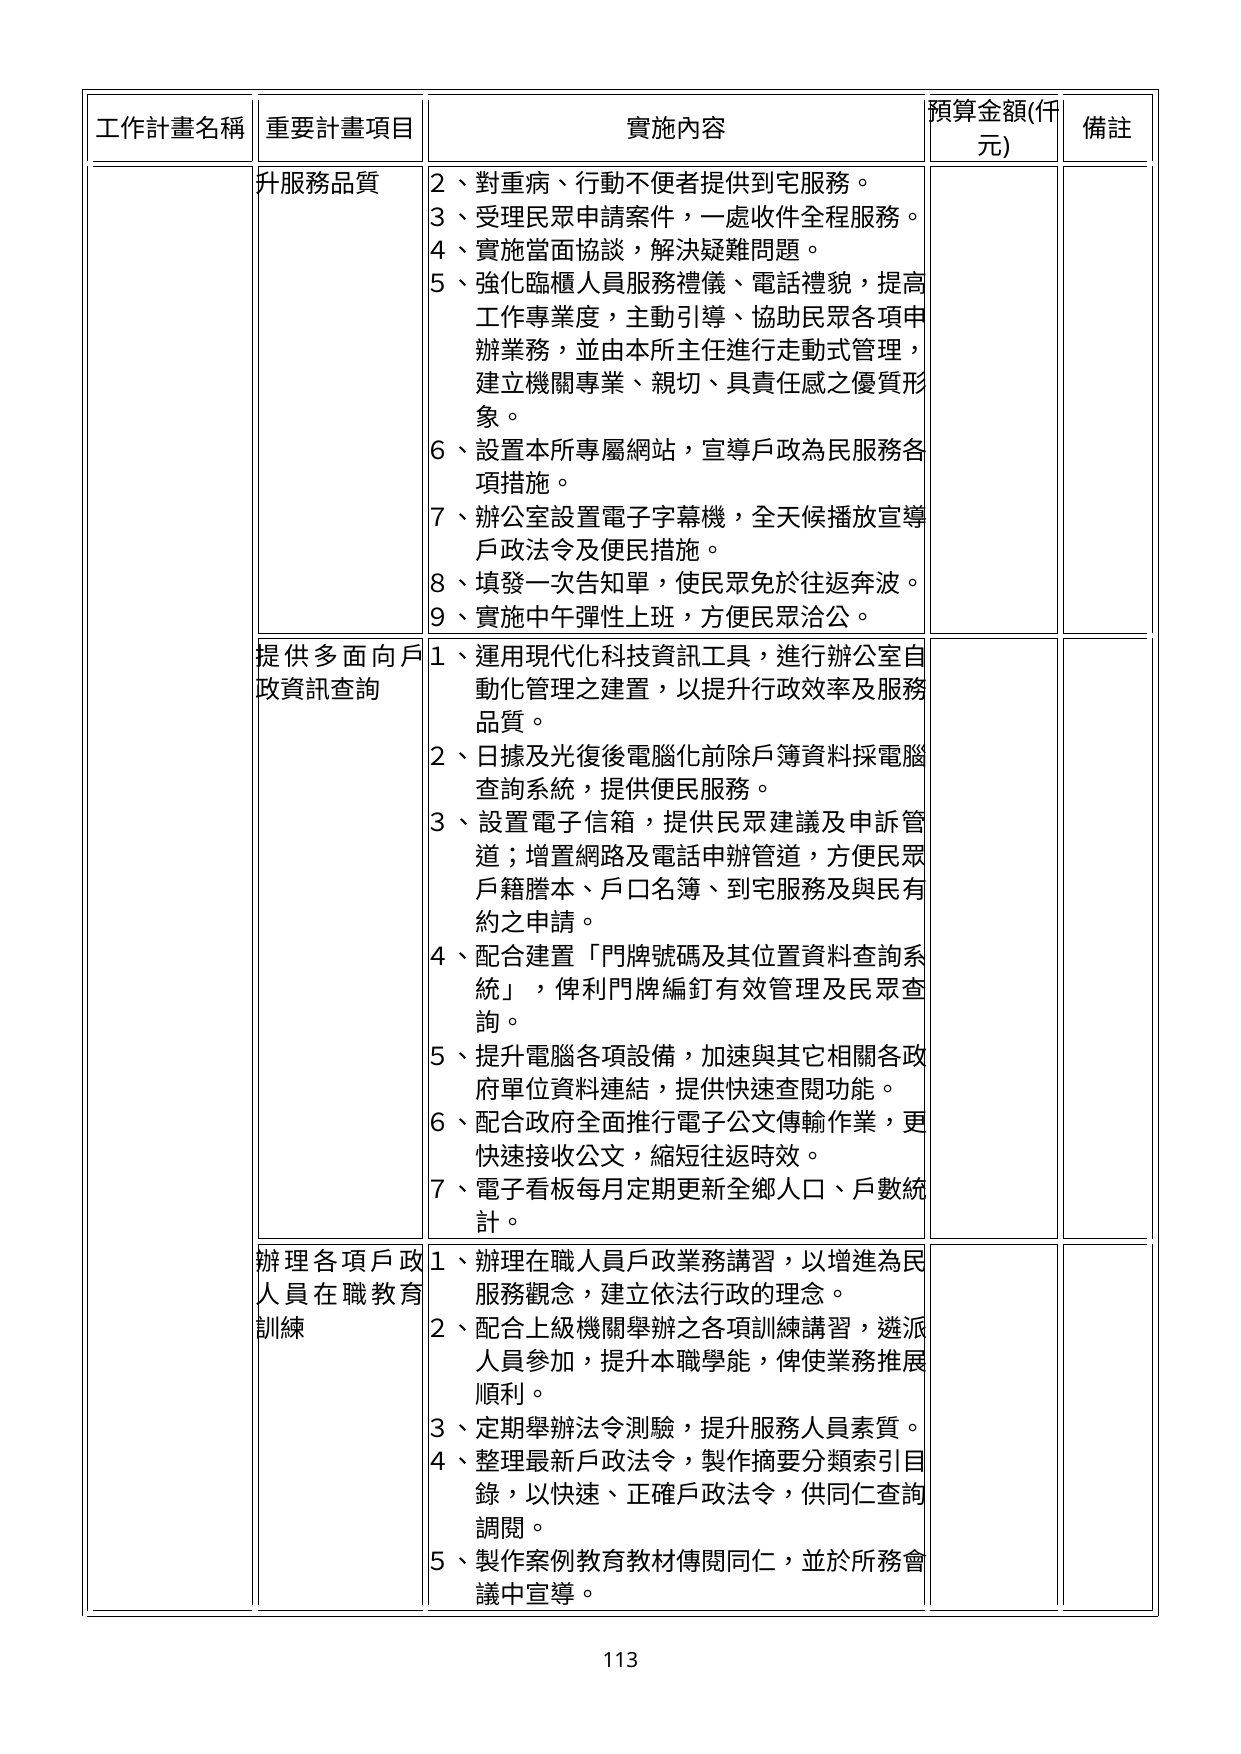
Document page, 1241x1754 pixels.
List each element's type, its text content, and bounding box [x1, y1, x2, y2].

table_header 重要計畫項目 [255, 90, 425, 161]
table_header 備註 [1060, 90, 1155, 161]
table_cell １、辦理在職人員戶政業務講習，以增進為民服務觀念，建立依法行政的理念。 ２、配合上級機關舉辦之各項訓練講習，遴派人員參加，提升本職學能，俾使業務推展順利。 ３、定期舉辦法令測驗，提升服務人員素質。 ４、整理最新戶政法令，製作摘要分類索引目錄，以快速、正確戶政法令，供同仁查詢調閱。 ５、製作案例教育教材傳閱同仁，並於所務會議中宣導。 [425, 1238, 927, 1610]
table_cell [1060, 161, 1155, 633]
table_cell [1060, 633, 1155, 1238]
table_cell ２、對重病、行動不便者提供到宅服務。 ３、受理民眾申請案件，一處收件全程服務。 ４、實施當面協談，解決疑難問題。 ５、強化臨櫃人員服務禮儀、電話禮貌，提高工作專業度，主動引導、協助民眾各項申辦業務，並由本所主任進行走動式管理，建立機關專業、親切、具責任感之優質形象。 ６、設置本所專屬網站，宣導戶政為民服務各項措施。 ７、辦公室設置電子字幕機，全天候播放宣導戶政法令及便民措施。 ８、填發一次告知單，使民眾免於往返奔波。 ９、實施中午彈性上班，方便民眾洽公。 [425, 161, 927, 633]
table_header 預算金額(仟元) [927, 90, 1060, 161]
table_cell [927, 633, 1060, 1238]
table_cell １、運用現代化科技資訊工具，進行辦公室自動化管理之建置，以提升行政效率及服務品質。 ２、日據及光復後電腦化前除戶簿資料採電腦查詢系統，提供便民服務。 ３、設置電子信箱，提供民眾建議及申訴管道；增置網路及電話申辦管道，方便民眾戶籍謄本、戶口名簿、到宅服務及與民有約之申請。 ４、配合建置「門牌號碼及其位置資料查詢系統」，俾利門牌編釘有效管理及民眾查詢。 ５、提升電腦各項設備，加速與其它相關各政府單位資料連結，提供快速查閱功能。 ６、配合政府全面推行電子公文傳輸作業，更快速接收公文，縮短往返時效。 ７、電子看板每月定期更新全鄉人口、戶數統計。 [425, 633, 927, 1238]
table_cell [931, 639, 1057, 1238]
table_cell [927, 1238, 1060, 1610]
table_cell [1060, 1238, 1155, 1610]
table_cell [927, 161, 1060, 633]
table_header 實施內容 [425, 90, 927, 161]
table_cell 提供多面向戶政資訊查詢 [255, 633, 425, 1238]
table_cell [85, 161, 255, 1610]
table_header 工作計畫名稱 [85, 90, 255, 161]
table_cell 辦理各項戶政人員在職教育訓練 [255, 1238, 425, 1610]
table_cell 升服務品質 [255, 161, 425, 633]
table_cell [931, 167, 1057, 633]
